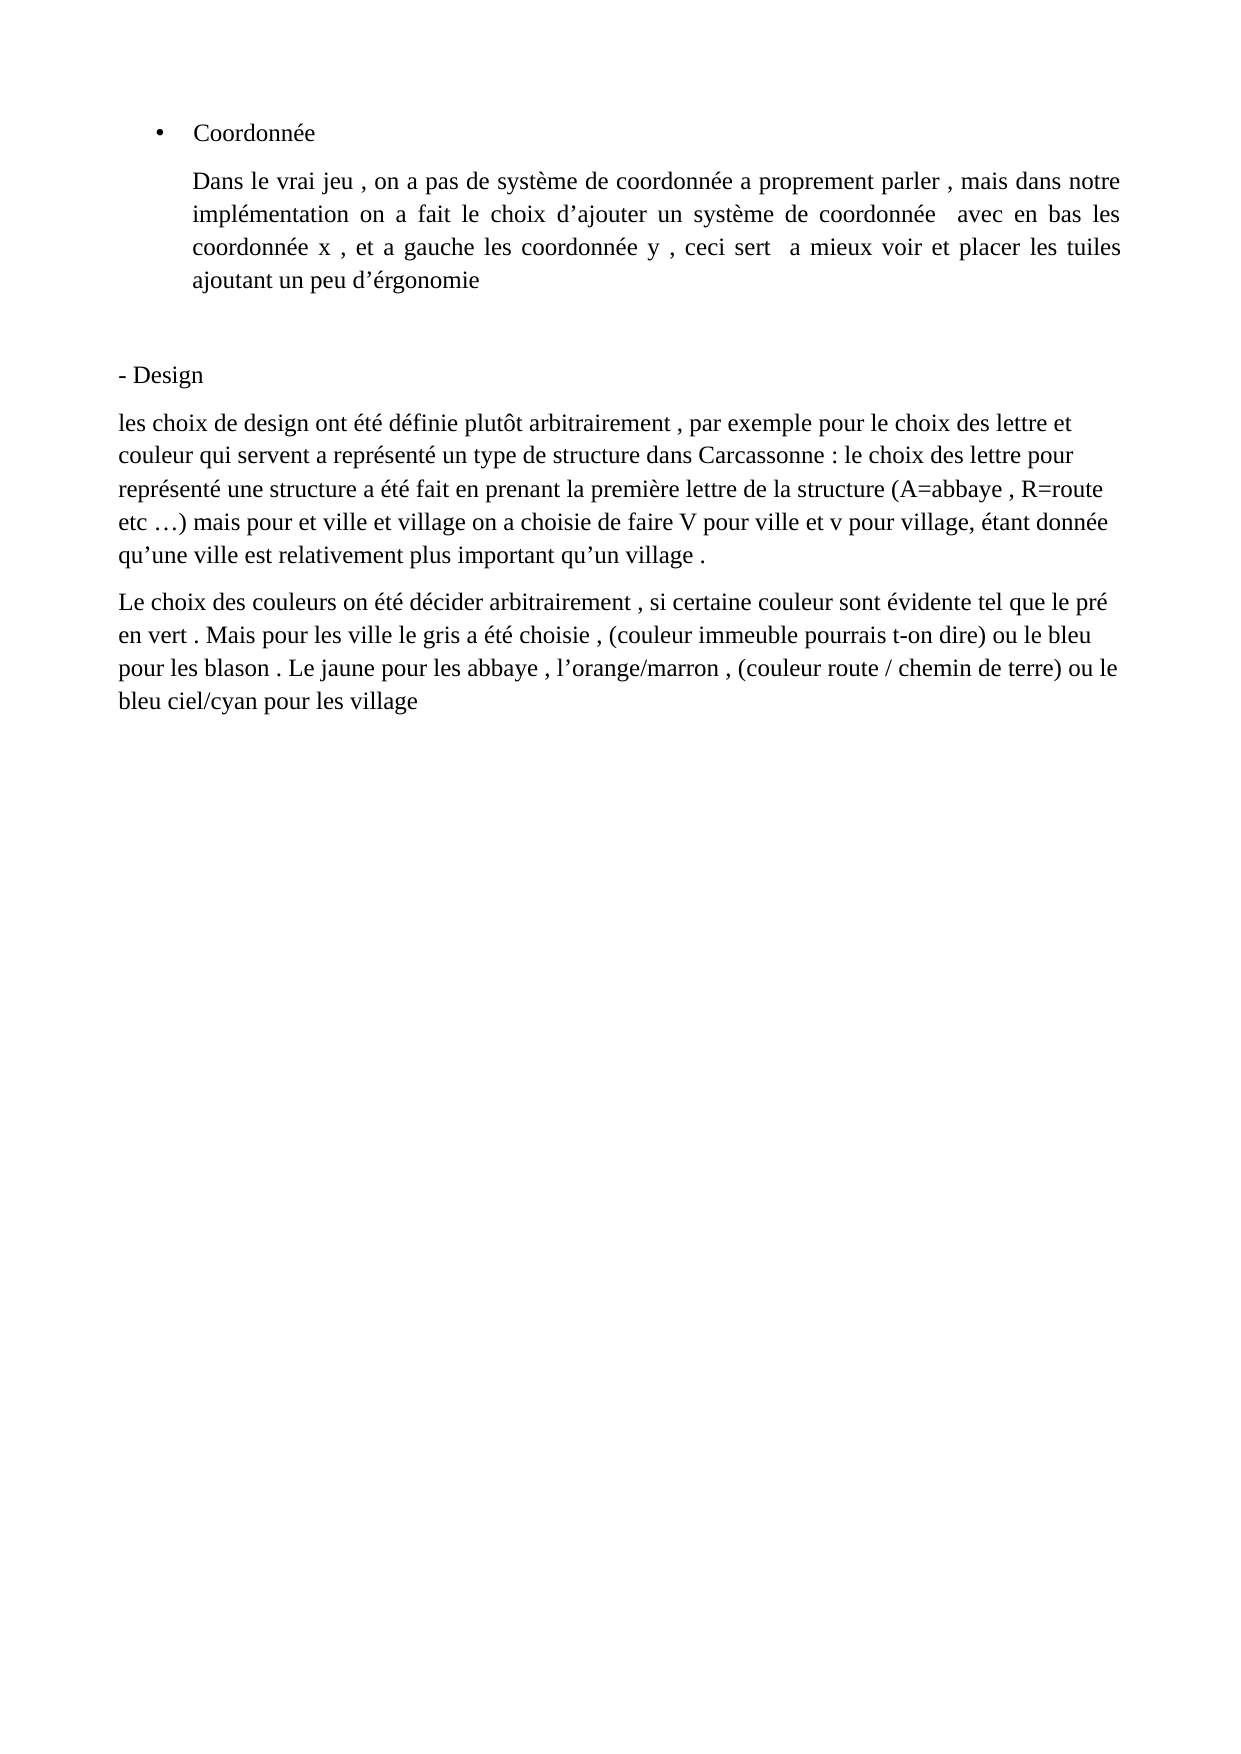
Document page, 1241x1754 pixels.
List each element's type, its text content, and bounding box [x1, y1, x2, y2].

text les choix de design ont été définie plutôt arbitrairement , par exemple pour le choix des lettre et couleur qui servent a représenté un type de structure dans Carcassonne : le choix des lettre pour représenté une structure a été fait en prenant la première lettre de la structure (A=abbaye , R=route etc …) mais pour et ville et village on a choisie de faire V pour ville et v pour village, étant donnée qu’une ville est relativement plus important qu’un village . [118, 408, 1122, 568]
list Coordonnée [156, 118, 1122, 147]
text Le choix des couleurs on été décider arbitrairement , si certaine couleur sont évidente tel que le pré en vert . Mais pour les ville le gris a été choisie , (couleur immeuble pourrais t-on dire) ou le bleu pour les blason . Le jaune pour les abbaye , l’orange/marron , (couleur route / chemin de terre) ou le bleu ciel/cyan pour les village [118, 587, 1122, 715]
text - Design [118, 360, 1122, 389]
text Dans le vrai jeu , on a pas de système de coordonnée a proprement parler , mais dans notre implémentation on a fait le choix d’ajouter un système de coordonnée avec en bas les coordonnée x , et a gauche les coordonnée y , ceci sert a mieux voir et placer les tuiles ajoutant un peu d’érgonomie [192, 166, 1122, 293]
